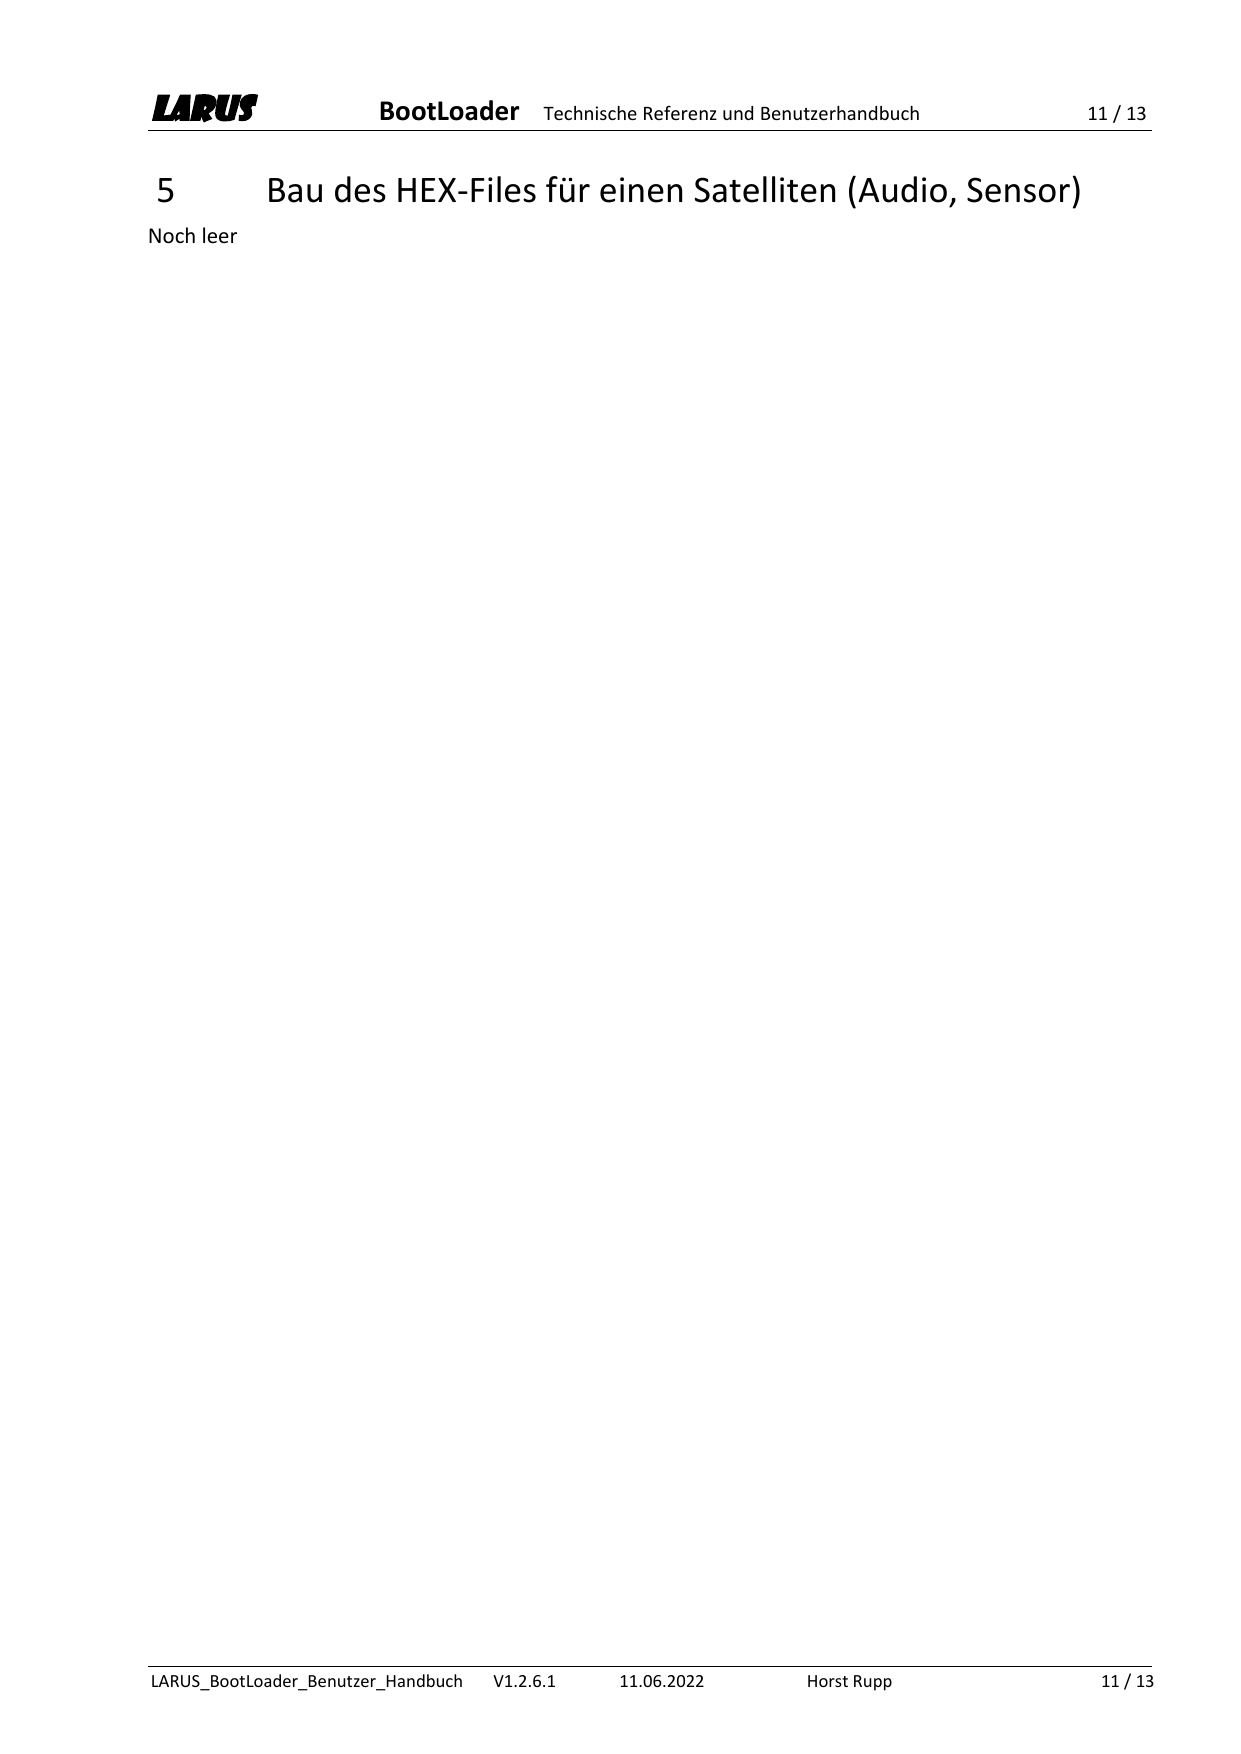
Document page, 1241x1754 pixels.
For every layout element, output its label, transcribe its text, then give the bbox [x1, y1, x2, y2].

text Noch leer [148, 221, 1152, 249]
subtitle Bau des HEX-Files für einen Satelliten (Audio, Sensor) [148, 166, 1128, 212]
